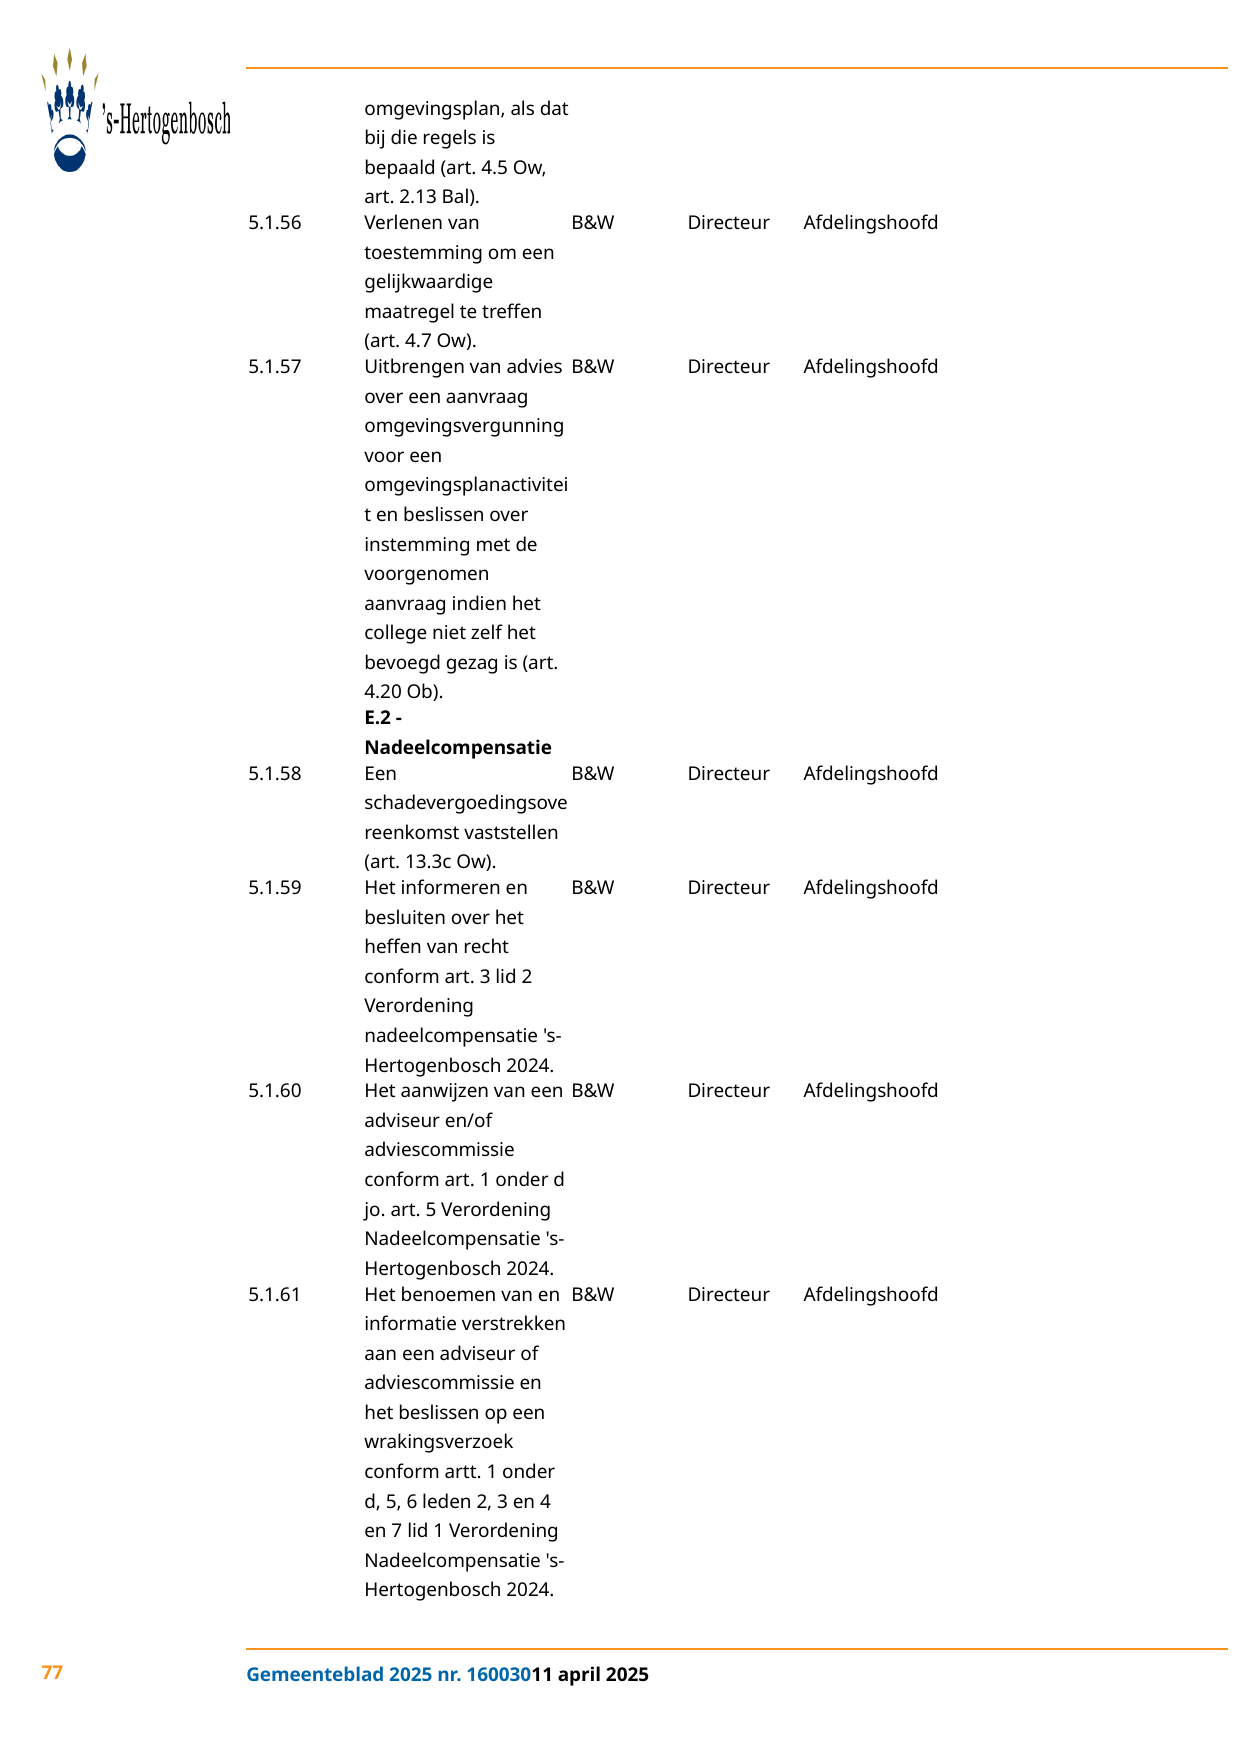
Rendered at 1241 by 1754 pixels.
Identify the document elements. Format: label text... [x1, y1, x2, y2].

table_cell B&W [571, 760, 687, 874]
table_cell Directeur [687, 1078, 803, 1281]
table_cell [803, 95, 1035, 209]
table_cell [571, 705, 687, 760]
table_cell [248, 95, 364, 209]
picture [41, 47, 231, 172]
table_cell [1035, 353, 1152, 704]
table_cell Een schadevergoedingsovereenkomst vaststellen (art. 13.3c Ow). [364, 760, 571, 874]
table_cell Het benoemen van en informatie verstrekken aan een adviseur of adviescommissie en het beslissen op een wrakingsverzoek conform artt. 1 onder d, 5, 6 leden 2, 3 en 4 en 7 lid 1 Verordening Nadeelcompensatie 's-Hertogenbosch 2024. [364, 1281, 571, 1602]
table_cell B&W [571, 209, 687, 353]
table_cell Verlenen van toestemming om een gelijkwaardige maatregel te treffen (art. 4.7 Ow). [364, 209, 571, 353]
table_cell E.2 - Nadeelcompensatie [364, 705, 571, 760]
table_cell [248, 705, 364, 760]
table_cell [1035, 1281, 1152, 1602]
table_cell Afdelingshoofd [803, 1078, 1035, 1281]
table_cell Directeur [687, 760, 803, 874]
table_cell [1035, 705, 1152, 760]
table_cell [687, 705, 803, 760]
table_cell Afdelingshoofd [803, 760, 1035, 874]
table_cell Afdelingshoofd [803, 209, 1035, 353]
table_cell Directeur [687, 353, 803, 704]
table_cell B&W [571, 1078, 687, 1281]
table_cell [1035, 1078, 1152, 1281]
table_cell [1035, 760, 1152, 874]
table_cell Directeur [687, 1281, 803, 1602]
table_cell Directeur [687, 874, 803, 1077]
table_cell [687, 95, 803, 209]
table_cell 5.1.58 [248, 760, 364, 874]
table_cell 5.1.60 [248, 1078, 364, 1281]
table_cell Het informeren en besluiten over het heffen van recht conform art. 3 lid 2 Verordening nadeelcompensatie 's-Hertogenbosch 2024. [364, 874, 571, 1077]
table_cell Afdelingshoofd [803, 353, 1035, 704]
table_cell 5.1.57 [248, 353, 364, 704]
table_cell Uitbrengen van advies over een aanvraag omgevingsvergunning voor een omgevingsplanactiviteit en beslissen over instemming met de voorgenomen aanvraag indien het college niet zelf het bevoegd gezag is (art. 4.20 Ob). [364, 353, 571, 704]
table_cell [1035, 95, 1152, 209]
table_cell 5.1.61 [248, 1281, 364, 1602]
table_cell [1035, 209, 1152, 353]
table_cell Afdelingshoofd [803, 874, 1035, 1077]
table_cell [1035, 874, 1152, 1077]
table_cell 5.1.59 [248, 874, 364, 1077]
table_cell Het aanwijzen van een adviseur en/of adviescommissie conform art. 1 onder d jo. art. 5 Verordening Nadeelcompensatie 's-Hertogenbosch 2024. [364, 1078, 571, 1281]
table_cell Directeur [687, 209, 803, 353]
table_cell 5.1.56 [248, 209, 364, 353]
table_cell [803, 705, 1035, 760]
table_cell Afdelingshoofd [803, 1281, 1035, 1602]
table_cell B&W [571, 353, 687, 704]
table_cell B&W [571, 874, 687, 1077]
table_cell omgevingsplan, als dat bij die regels is bepaald (art. 4.5 Ow, art. 2.13 Bal). [364, 95, 571, 209]
table_cell B&W [571, 1281, 687, 1602]
table_cell [571, 95, 687, 209]
